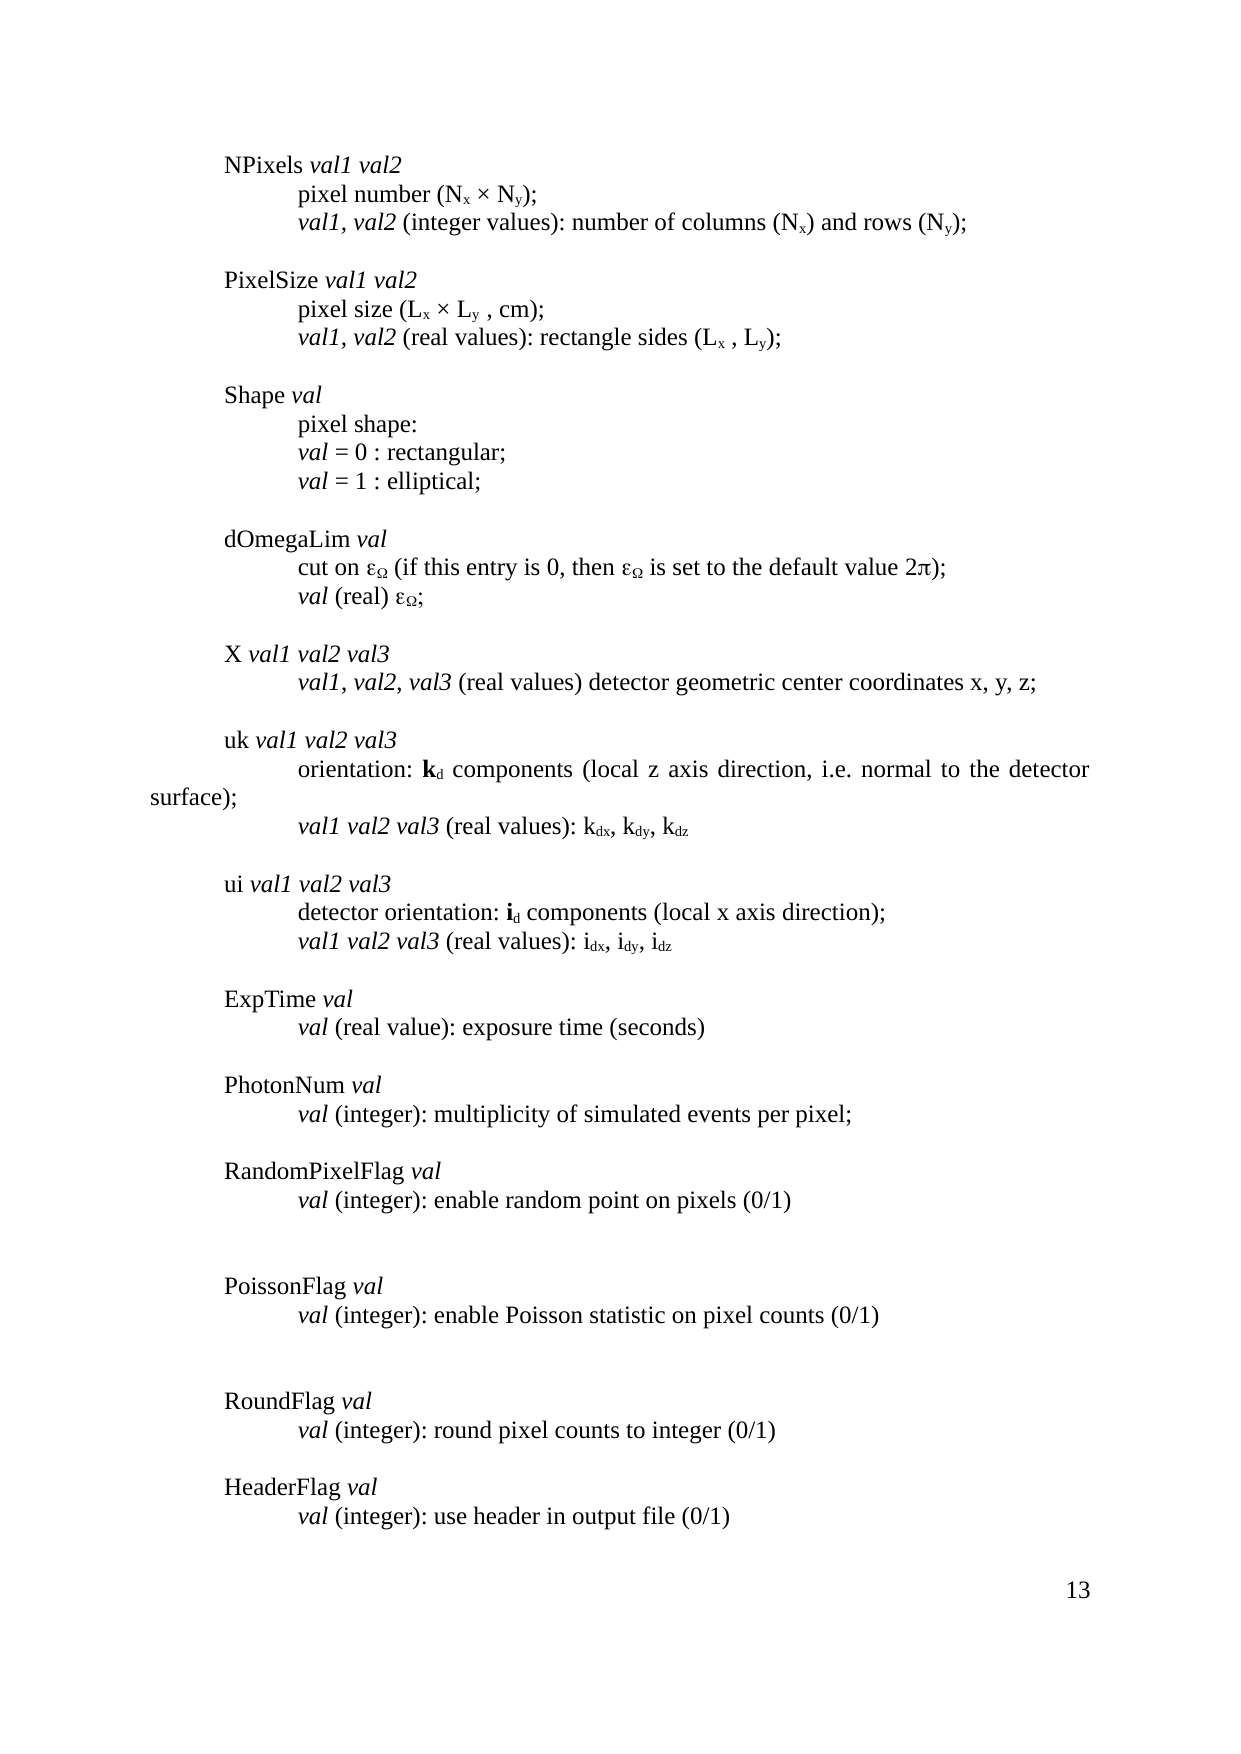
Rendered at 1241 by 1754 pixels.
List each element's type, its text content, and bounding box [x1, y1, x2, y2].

text ExpTime val [150, 984, 1090, 1012]
text val (integer): multiplicity of simulated events per pixel; [150, 1099, 1090, 1127]
text PoissonFlag val [150, 1271, 1090, 1300]
text Shape val [150, 380, 1090, 409]
text val1 val2 val3 (real values): idx, idy, idz [150, 926, 1090, 955]
text val1 val2 val3 (real values): kdx, kdy, kdz [150, 811, 1090, 840]
text RoundFlag val [150, 1386, 1090, 1415]
text val1, val2, val3 (real values) detector geometric center coordinates x, y, z; [150, 667, 1090, 696]
text PixelSize val1 val2 [150, 265, 1090, 294]
text ui val1 val2 val3 [150, 869, 1090, 897]
text dOmegaLim val [150, 524, 1090, 552]
text uk val1 val2 val3 [150, 725, 1090, 754]
text orientation: kd components (local z axis direction, i.e. normal to the detector surface); [150, 754, 1090, 811]
text detector orientation: id components (local x axis direction); [150, 897, 1090, 926]
text NPixels val1 val2 [150, 150, 1090, 179]
text val = 1 : elliptical; [150, 466, 1090, 495]
text val1, val2 (real values): rectangle sides (Lx , Ly); [150, 322, 1090, 351]
text RandomPixelFlag val [150, 1156, 1090, 1185]
text HeaderFlag val [150, 1472, 1090, 1501]
text X val1 val2 val3 [150, 639, 1090, 667]
text pixel size (Lx × Ly , cm); [150, 294, 1090, 322]
text val (real value): exposure time (seconds) [150, 1012, 1090, 1041]
text val (integer): enable Poisson statistic on pixel counts (0/1) [150, 1300, 1090, 1329]
text val1, val2 (integer values): number of columns (Nx) and rows (Ny); [150, 207, 1090, 236]
text pixel shape: [150, 409, 1090, 437]
text val (integer): use header in output file (0/1) [150, 1501, 1090, 1530]
text val (real) eW; [150, 581, 1090, 610]
text cut on eW (if this entry is 0, then eW is set to the default value 2p); [150, 552, 1090, 581]
text PhotonNum val [150, 1070, 1090, 1099]
text pixel number (Nx × Ny); [150, 179, 1090, 207]
text val (integer): enable random point on pixels (0/1) [150, 1185, 1090, 1214]
text val = 0 : rectangular; [150, 437, 1090, 466]
text val (integer): round pixel counts to integer (0/1) [150, 1415, 1090, 1444]
